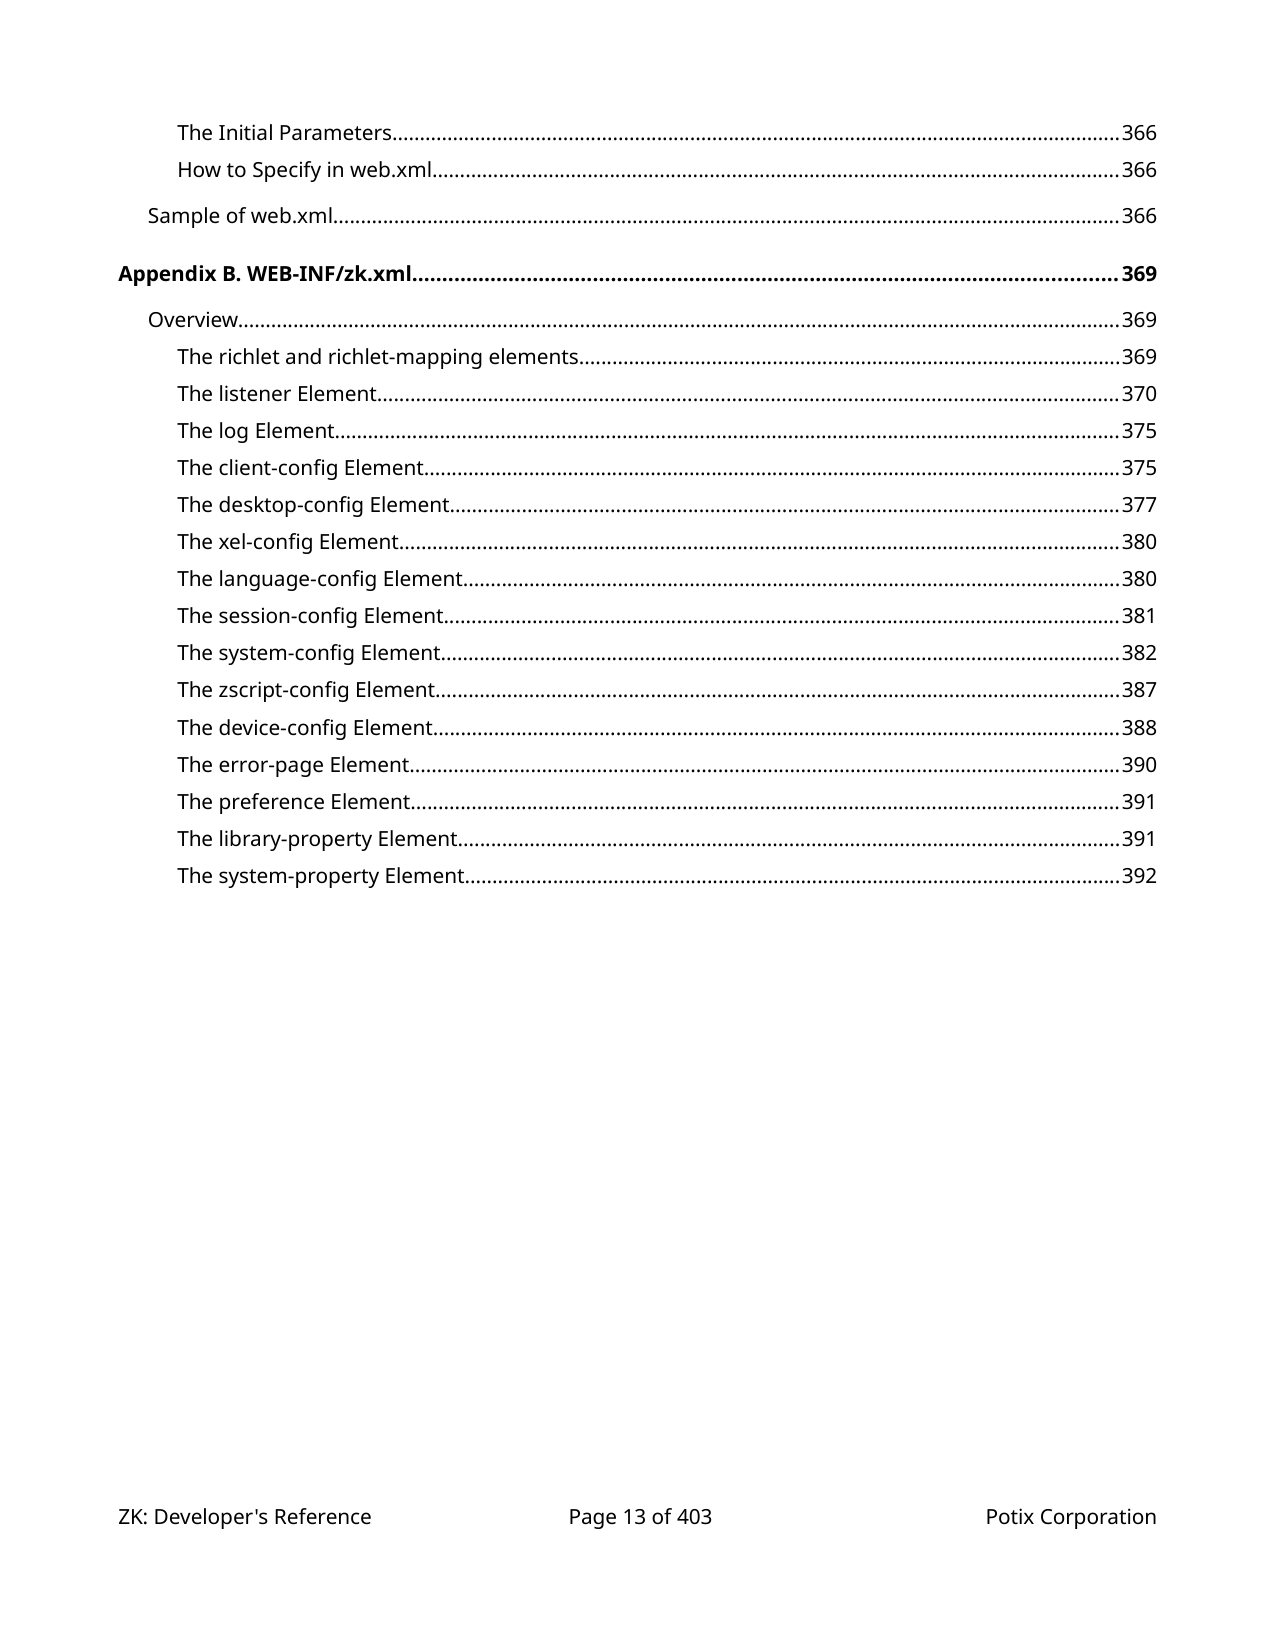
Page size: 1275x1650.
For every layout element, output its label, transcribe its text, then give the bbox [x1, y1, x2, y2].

text The xel-config Element 380 [177, 527, 1157, 556]
text The system-config Element 382 [177, 638, 1157, 667]
text Appendix B. WEB-INF/zk.xml 369 [118, 259, 1157, 287]
text Overview 369 [148, 305, 1157, 333]
text Sample of web.xml 366 [148, 201, 1157, 229]
text The preference Element 391 [177, 787, 1157, 815]
text The language-config Element 380 [177, 564, 1157, 593]
text The listener Element 370 [177, 379, 1157, 407]
text The client-config Element 375 [177, 453, 1157, 481]
text The library-property Element 391 [177, 824, 1157, 852]
text The session-config Element 381 [177, 601, 1157, 630]
text The zscript-config Element 387 [177, 676, 1157, 704]
text The log Element 375 [177, 416, 1157, 444]
text The system-property Element 392 [177, 861, 1157, 889]
text The richlet and richlet-mapping elements 369 [177, 342, 1157, 370]
text The Initial Parameters 366 [177, 118, 1157, 146]
text The device-config Element 388 [177, 713, 1157, 741]
text The desktop-config Element 377 [177, 490, 1157, 518]
text The error-page Element 390 [177, 750, 1157, 778]
text How to Specify in web.xml 366 [177, 155, 1157, 183]
